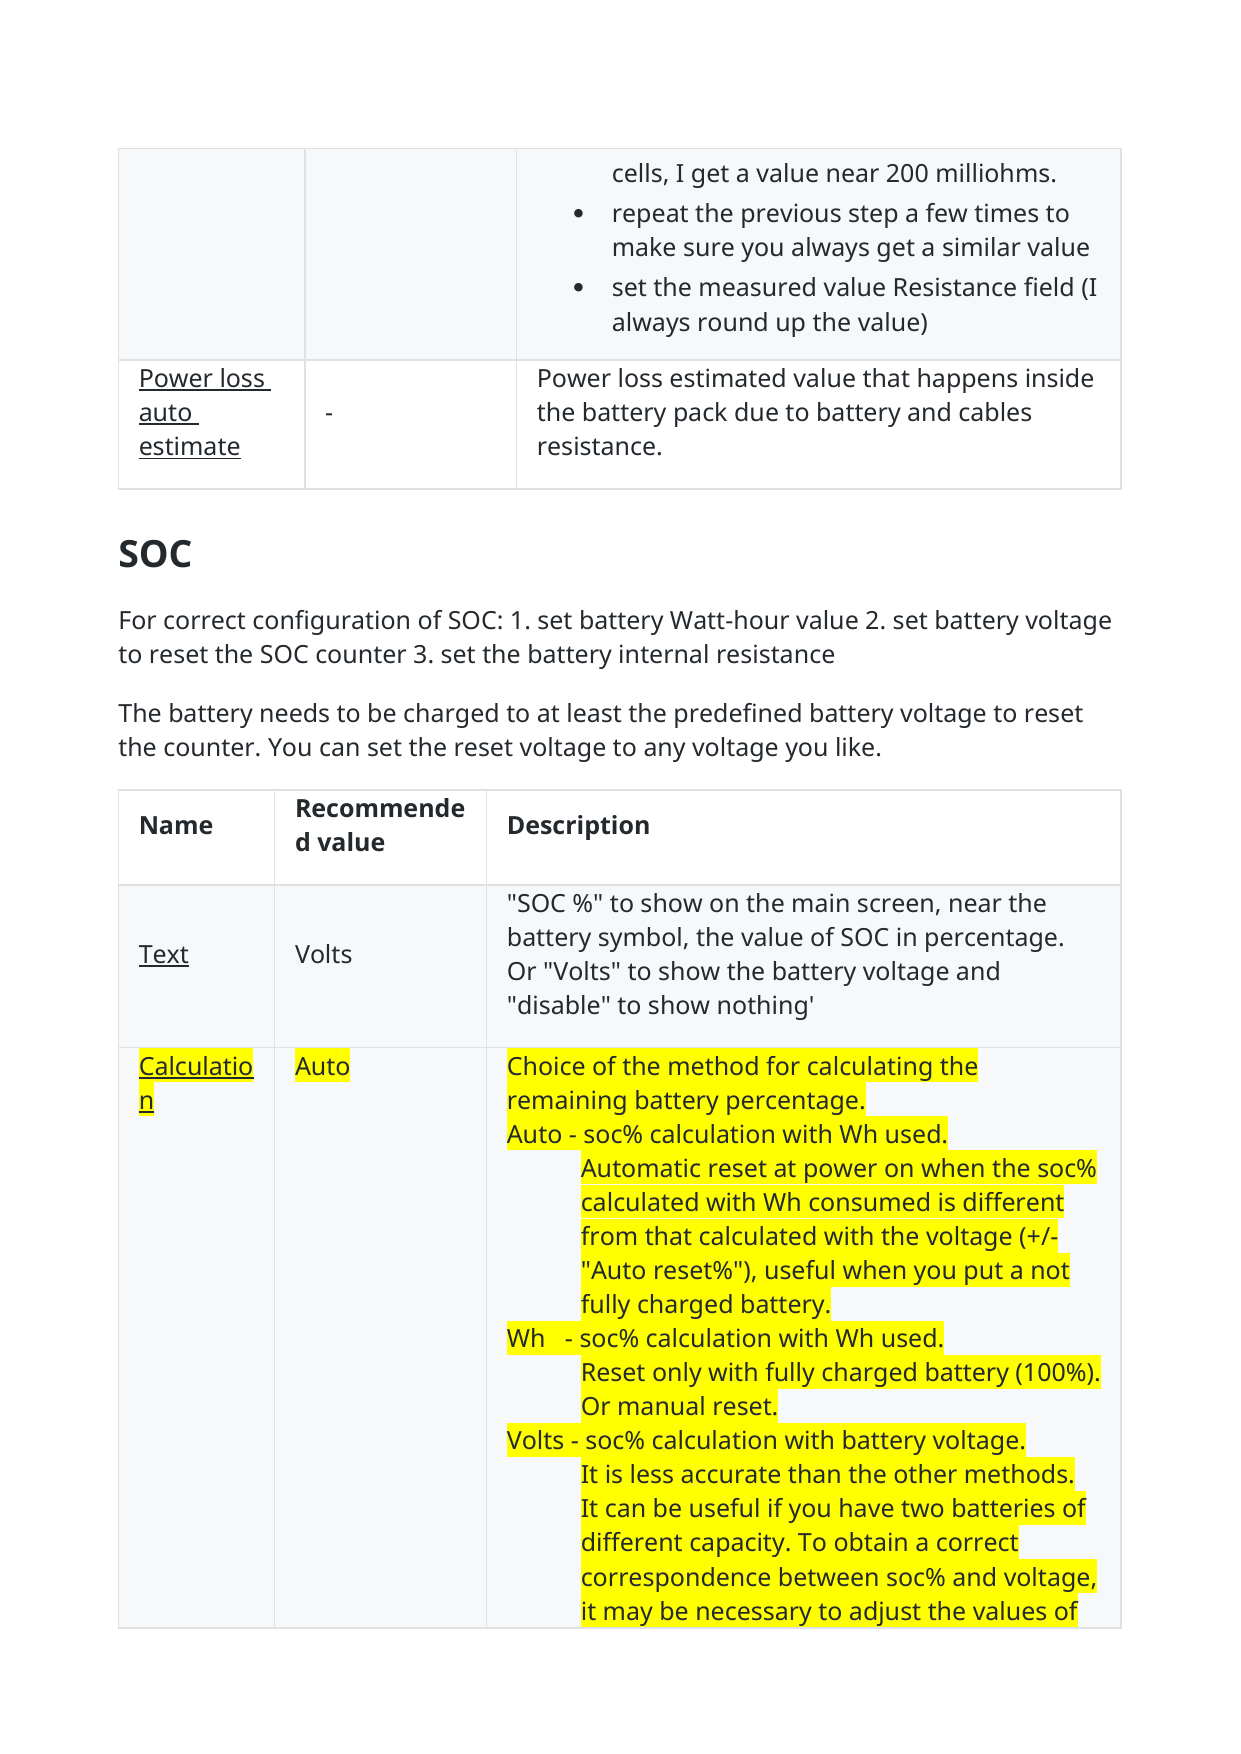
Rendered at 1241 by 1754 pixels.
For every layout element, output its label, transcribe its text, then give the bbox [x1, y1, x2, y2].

table_cell Auto [275, 1048, 486, 1627]
table_cell Power loss estimated value that happens inside the battery pack due to battery and cables resistance. [517, 361, 1120, 488]
table_cell Choice of the method for calculating the remaining battery percentage. Auto - soc% calculation with Wh used. Automatic reset at power on when the soc% calculated with Wh consumed is different from that calculated with the voltage (+/- "Auto reset%"), useful when you put a not fully charged battery. Wh - soc% calculation with Wh used. Reset only with fully charged battery (100%). Or manual reset. Volts - soc% calculation with battery voltage. It is less accurate than the other methods. It can be useful if you have two batteries of different capacity. To obtain a correct correspondence between soc% and voltage, it may be necessary to adjust the values of [487, 1048, 1120, 1627]
table_cell Volts [275, 886, 486, 1047]
text For correct configuration of SOC: 1. set battery Watt-hour value 2. set battery voltage to reset the SOC counter 3. set the battery internal resistance [118, 603, 1122, 671]
table_cell "SOC %" to show on the main screen, near the battery symbol, the value of SOC in percentage. Or "Volts" to show the battery voltage and "disable" to show nothing' [487, 886, 1120, 1047]
text The battery needs to be charged to at least the predefined battery voltage to reset the counter. You can set the reset voltage to any voltage you like. [118, 696, 1122, 764]
table_header Recommended value [275, 791, 486, 884]
table_cell Calculation [119, 1048, 274, 1627]
table_cell - [306, 361, 516, 488]
table_header Description [487, 791, 1120, 884]
table_cell cells, I get a value near 200 milliohms. repeat the previous step a few times to make sure you always get a similar value set the measured value Resistance field (I always round up the value) [517, 149, 1120, 359]
table_cell Power loss auto estimate [119, 361, 304, 488]
text SOC [118, 527, 1122, 578]
table_cell [119, 149, 304, 359]
table_cell - [306, 149, 516, 359]
table_header Name [119, 791, 274, 884]
table_cell Text [119, 886, 274, 1047]
